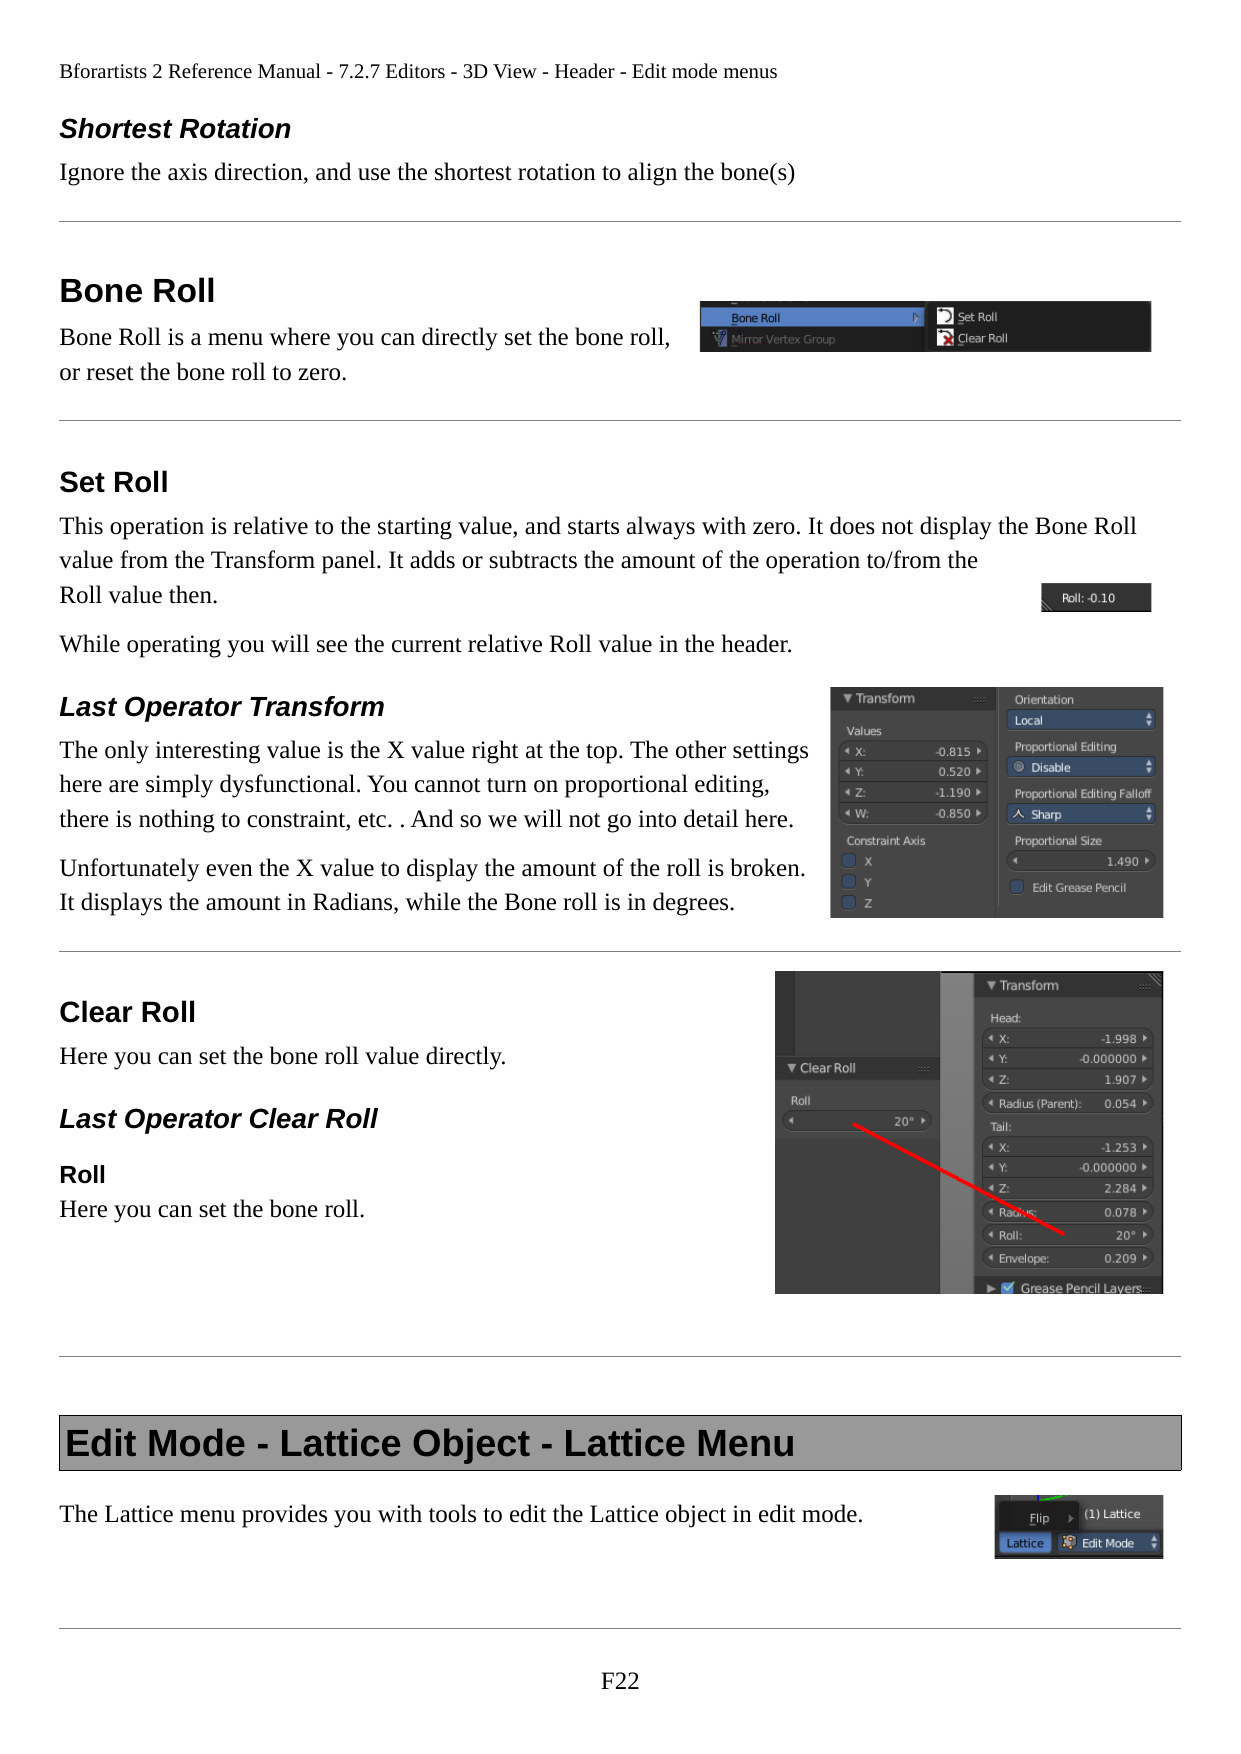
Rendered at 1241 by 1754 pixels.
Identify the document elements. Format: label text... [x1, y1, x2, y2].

subtitle Last Operator Transform [59, 690, 830, 722]
subtitle [1164, 1160, 1181, 1188]
text Here you can set the bone roll. [59, 1194, 775, 1223]
text Here you can set the bone roll value directly. [59, 1041, 775, 1070]
text This operation is relative to the starting value, and starts always with zero. It does not display the Bone Roll value from the Transform panel. It adds or subtracts the amount of the operation to/from the Roll value then. [59, 511, 1181, 608]
subtitle Clear Roll [59, 995, 775, 1029]
picture [775, 971, 1164, 1294]
subtitle Bone Roll [59, 271, 1181, 310]
table_header Edit Mode - Lattice Object - Lattice Menu [60, 1416, 1181, 1470]
picture [699, 301, 1152, 352]
picture [1041, 583, 1152, 612]
subtitle Set Roll [59, 464, 1181, 498]
subtitle [1164, 1103, 1181, 1135]
subtitle Last Operator Clear Roll [59, 1103, 775, 1135]
text Unfortunately even the X value to display the amount of the roll is broken. It displays the amount in Radians, while the Bone roll is in degrees. [59, 853, 830, 916]
text The only interesting value is the X value right at the top. The other settings here are simply dysfunctional. You cannot turn on proportional editing, there is nothing to constraint, etc. . And so we will not go into detail here. [59, 735, 830, 832]
picture [830, 687, 1164, 918]
subtitle Shortest Rotation [59, 113, 1181, 144]
subtitle [1164, 690, 1181, 722]
picture [994, 1495, 1164, 1559]
subtitle [1164, 995, 1181, 1029]
text Ignore the axis direction, and use the shortest rotation to align the bone(s) [59, 157, 1181, 186]
text The Lattice menu provides you with tools to edit the Lattice object in edit mode. [59, 1499, 994, 1527]
text Bone Roll is a menu where you can directly set the bone roll, or reset the bone roll to zero. [59, 322, 1181, 385]
text While operating you will see the current relative Roll value in the header. [59, 629, 1181, 657]
subtitle Roll [59, 1160, 775, 1188]
